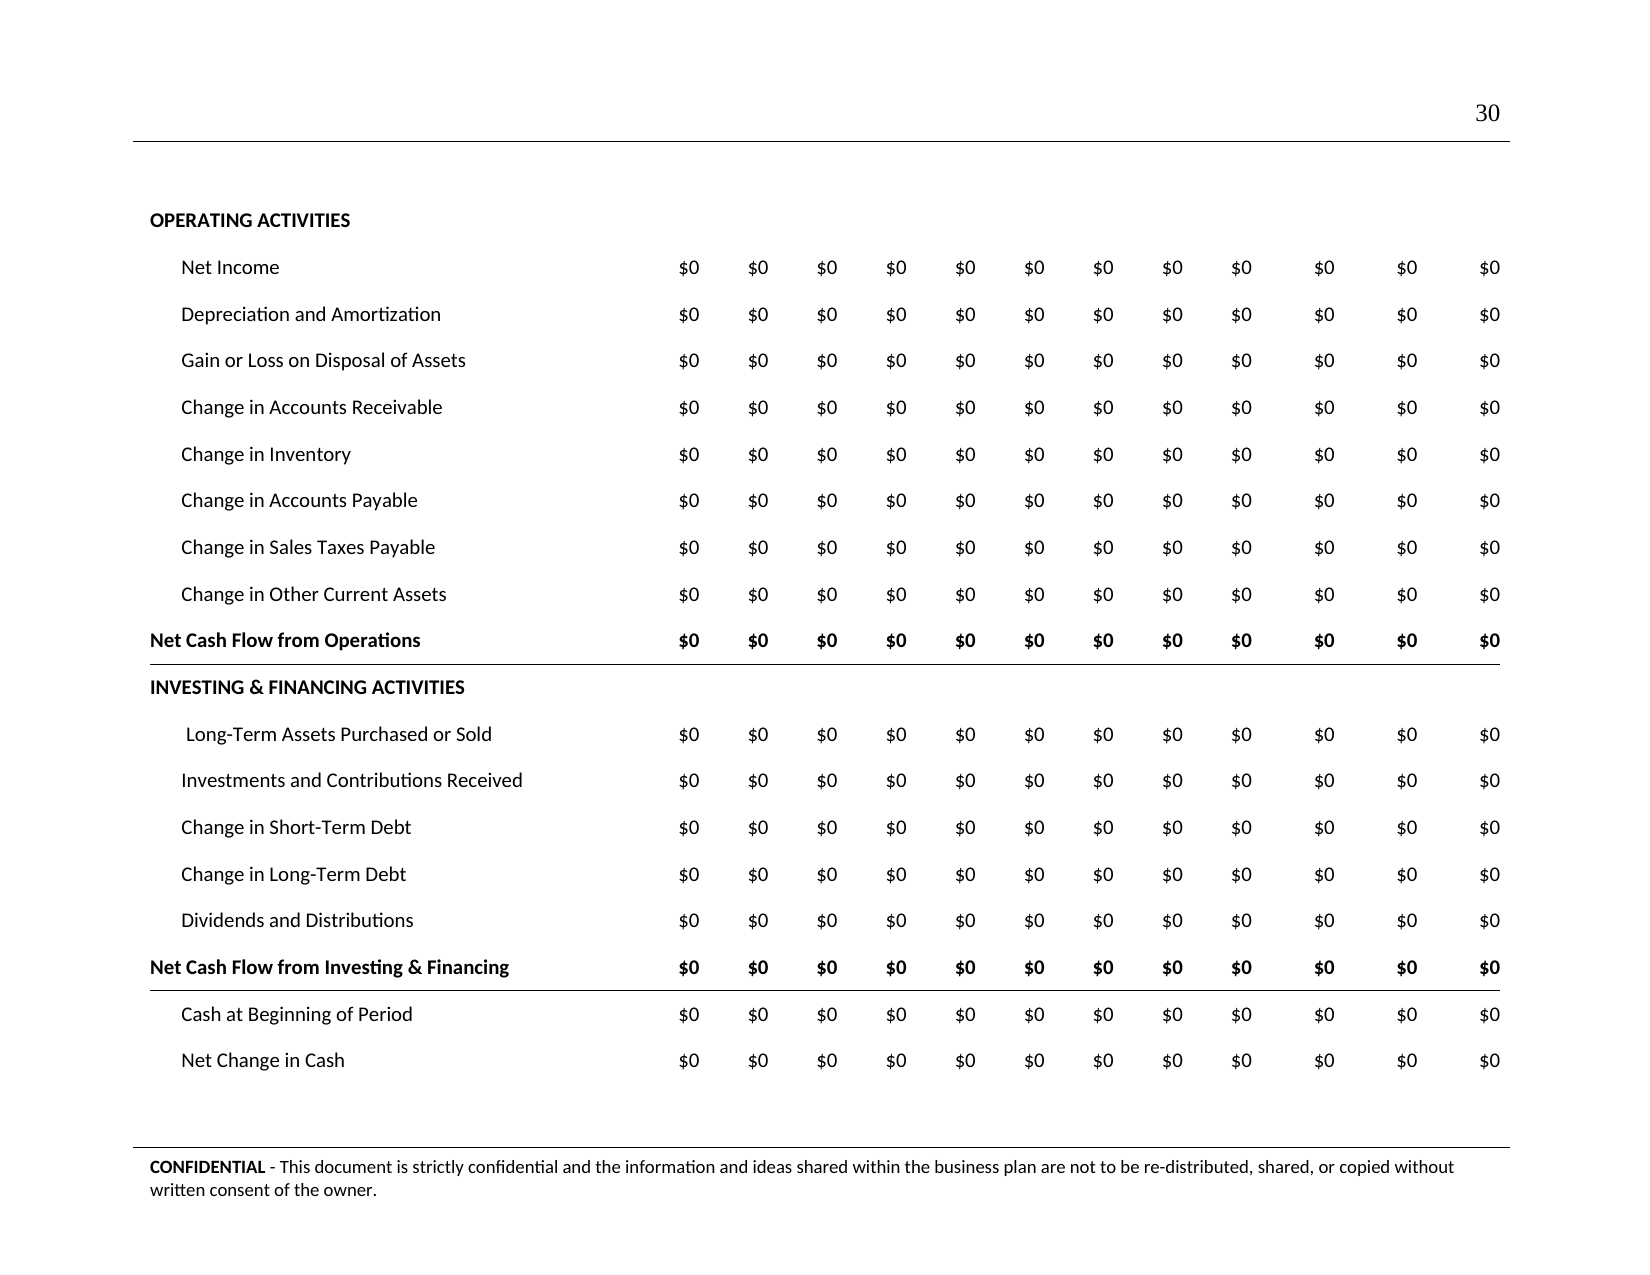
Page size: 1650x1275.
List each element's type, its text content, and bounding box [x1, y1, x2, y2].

table_cell $0 [976, 337, 1044, 383]
table_cell $0 [837, 337, 906, 383]
table_cell INVESTING & FINANCING ACTIVITIES [150, 665, 630, 710]
table_cell $0 [1252, 617, 1334, 663]
table_cell $0 [837, 991, 906, 1037]
table_cell $0 [768, 804, 837, 850]
table_cell $0 [699, 710, 768, 757]
table_cell $0 [976, 804, 1044, 850]
table_cell $0 [976, 290, 1044, 337]
table_cell $0 [1045, 1037, 1113, 1083]
table_cell $0 [1114, 570, 1183, 617]
table_cell $0 [976, 757, 1044, 803]
table_cell $0 [906, 757, 976, 803]
table_cell Change in Other Current Assets [150, 570, 630, 617]
table_cell $0 [1114, 244, 1183, 290]
table_cell $0 [837, 570, 906, 617]
table_cell $0 [1183, 570, 1252, 617]
table_cell $0 [1114, 477, 1183, 523]
table_cell $0 [630, 757, 699, 803]
table_cell $0 [1417, 1037, 1500, 1083]
table_cell $0 [1183, 430, 1252, 477]
table_cell $0 [1045, 524, 1113, 570]
table_cell $0 [906, 570, 976, 617]
table_cell $0 [1045, 850, 1113, 897]
table_cell Gain or Loss on Disposal of Assets [150, 337, 630, 383]
table_cell $0 [1417, 384, 1500, 430]
table_cell $0 [1335, 944, 1417, 990]
table_cell $0 [1045, 617, 1113, 663]
table_cell $0 [1252, 290, 1334, 337]
table_cell $0 [1045, 570, 1113, 617]
table_cell $0 [1045, 757, 1113, 803]
table_cell $0 [1417, 244, 1500, 290]
table_cell $0 [1114, 337, 1183, 383]
table_cell $0 [768, 290, 837, 337]
table_cell [1417, 197, 1500, 243]
table_cell [1417, 665, 1500, 710]
table_cell $0 [906, 617, 976, 663]
table_cell $0 [976, 850, 1044, 897]
table_cell $0 [1183, 477, 1252, 523]
table_cell $0 [1114, 850, 1183, 897]
table_cell [1335, 665, 1417, 710]
table_cell $0 [1045, 991, 1113, 1037]
table_cell Net Cash Flow from Investing & Financing [150, 944, 630, 990]
table_cell $0 [906, 710, 976, 757]
table_cell $0 [768, 430, 837, 477]
table_cell $0 [768, 337, 837, 383]
table_cell $0 [1114, 804, 1183, 850]
table_cell $0 [906, 290, 976, 337]
table_cell $0 [976, 944, 1044, 990]
table_cell [906, 665, 976, 710]
table_cell Net Cash Flow from Operations [150, 617, 630, 663]
table_cell $0 [1045, 897, 1113, 943]
table_cell $0 [976, 897, 1044, 943]
table_cell $0 [976, 991, 1044, 1037]
table_cell [630, 197, 699, 243]
table_cell $0 [1335, 991, 1417, 1037]
table_cell $0 [768, 850, 837, 897]
table_cell [1045, 197, 1113, 243]
table_cell $0 [837, 290, 906, 337]
table_cell $0 [1335, 570, 1417, 617]
table_cell $0 [1183, 804, 1252, 850]
table_cell $0 [1335, 617, 1417, 663]
table_cell $0 [1045, 337, 1113, 383]
table_cell $0 [1114, 897, 1183, 943]
table_cell [699, 197, 768, 243]
table_cell $0 [768, 384, 837, 430]
table_cell $0 [1045, 477, 1113, 523]
table_cell $0 [1417, 710, 1500, 757]
table_cell $0 [768, 757, 837, 803]
table_cell $0 [837, 244, 906, 290]
table_cell $0 [630, 384, 699, 430]
table_cell $0 [1045, 430, 1113, 477]
table_cell [837, 665, 906, 710]
table_cell $0 [1417, 617, 1500, 663]
table_cell $0 [906, 244, 976, 290]
table_cell $0 [1252, 524, 1334, 570]
table_cell $0 [768, 570, 837, 617]
table_cell [1252, 665, 1334, 710]
table_cell $0 [837, 1037, 906, 1083]
table_cell $0 [1183, 384, 1252, 430]
table_cell $0 [699, 850, 768, 897]
table_cell $0 [699, 944, 768, 990]
table_cell $0 [699, 804, 768, 850]
table_cell Long-Term Assets Purchased or Sold [150, 710, 630, 757]
table_cell $0 [768, 244, 837, 290]
table_cell $0 [699, 337, 768, 383]
table_cell $0 [837, 944, 906, 990]
table_cell $0 [1114, 1037, 1183, 1083]
table_cell $0 [1252, 850, 1334, 897]
table_cell $0 [630, 524, 699, 570]
table_cell [1183, 665, 1252, 710]
table_cell $0 [906, 337, 976, 383]
table_cell $0 [1183, 850, 1252, 897]
table_cell $0 [1045, 804, 1113, 850]
table_cell $0 [630, 570, 699, 617]
table_cell $0 [837, 897, 906, 943]
table_cell $0 [1335, 897, 1417, 943]
table_cell Net Income [150, 244, 630, 290]
table_cell Investments and Contributions Received [150, 757, 630, 803]
table_cell $0 [906, 1037, 976, 1083]
table_cell $0 [1114, 710, 1183, 757]
table_cell $0 [1183, 897, 1252, 943]
table_cell $0 [1252, 337, 1334, 383]
table_cell $0 [1045, 244, 1113, 290]
table_cell $0 [1252, 757, 1334, 803]
table_cell $0 [1183, 337, 1252, 383]
table_cell $0 [906, 850, 976, 897]
table_cell $0 [976, 570, 1044, 617]
table_cell Dividends and Distributions [150, 897, 630, 943]
table_cell $0 [1252, 897, 1334, 943]
table_cell $0 [1114, 524, 1183, 570]
table_cell $0 [837, 850, 906, 897]
table_cell $0 [1335, 804, 1417, 850]
table_cell $0 [699, 477, 768, 523]
table_cell $0 [1417, 337, 1500, 383]
table_cell $0 [1183, 1037, 1252, 1083]
table_cell $0 [1114, 991, 1183, 1037]
table_cell $0 [976, 710, 1044, 757]
table_cell Change in Accounts Receivable [150, 384, 630, 430]
table_cell $0 [906, 384, 976, 430]
table_cell $0 [837, 617, 906, 663]
table_cell $0 [1045, 384, 1113, 430]
table_cell $0 [1252, 430, 1334, 477]
table_cell [768, 665, 837, 710]
table_cell $0 [1252, 477, 1334, 523]
table_cell $0 [768, 477, 837, 523]
table_cell $0 [1114, 944, 1183, 990]
table_cell $0 [976, 430, 1044, 477]
table_cell Cash at Beginning of Period [150, 991, 630, 1037]
table_cell [1335, 197, 1417, 243]
table_cell Change in Long-Term Debt [150, 850, 630, 897]
table_cell $0 [906, 430, 976, 477]
table_cell $0 [630, 477, 699, 523]
table_cell $0 [630, 991, 699, 1037]
table_cell $0 [837, 477, 906, 523]
table_cell $0 [1252, 384, 1334, 430]
table_cell $0 [699, 290, 768, 337]
table_cell $0 [630, 710, 699, 757]
table_cell $0 [837, 430, 906, 477]
table_cell $0 [630, 617, 699, 663]
table_cell [837, 197, 906, 243]
table_cell $0 [906, 804, 976, 850]
table_cell [906, 197, 976, 243]
table_cell $0 [1335, 430, 1417, 477]
table_cell $0 [1417, 477, 1500, 523]
table_cell $0 [699, 524, 768, 570]
table_cell $0 [1417, 430, 1500, 477]
table_cell $0 [768, 524, 837, 570]
table_cell $0 [768, 617, 837, 663]
table_cell Depreciation and Amortization [150, 290, 630, 337]
table_cell $0 [906, 477, 976, 523]
table_cell $0 [699, 384, 768, 430]
table_cell $0 [768, 897, 837, 943]
table_cell $0 [699, 617, 768, 663]
table_cell $0 [1045, 290, 1113, 337]
table_cell [1252, 197, 1334, 243]
table_cell $0 [976, 617, 1044, 663]
table_cell $0 [1417, 524, 1500, 570]
table_cell $0 [1183, 617, 1252, 663]
table_cell $0 [1114, 757, 1183, 803]
table_cell $0 [1252, 244, 1334, 290]
table_cell $0 [1335, 524, 1417, 570]
table_cell $0 [768, 991, 837, 1037]
table_cell $0 [837, 757, 906, 803]
table_cell $0 [906, 524, 976, 570]
table_cell $0 [1335, 337, 1417, 383]
table_cell $0 [1417, 897, 1500, 943]
table_cell [976, 197, 1044, 243]
table_cell $0 [837, 384, 906, 430]
table_cell $0 [768, 944, 837, 990]
table_cell $0 [630, 804, 699, 850]
table_cell $0 [1045, 710, 1113, 757]
table_cell $0 [1417, 570, 1500, 617]
table_cell $0 [976, 244, 1044, 290]
table_cell $0 [1417, 991, 1500, 1037]
table_cell $0 [630, 1037, 699, 1083]
table_cell $0 [1252, 1037, 1334, 1083]
table_cell Change in Accounts Payable [150, 477, 630, 523]
table_cell $0 [1114, 290, 1183, 337]
table_cell $0 [1045, 944, 1113, 990]
table_cell $0 [630, 897, 699, 943]
table_cell $0 [906, 944, 976, 990]
table_cell $0 [1335, 244, 1417, 290]
table_cell $0 [1417, 757, 1500, 803]
table_cell $0 [768, 1037, 837, 1083]
table_cell $0 [1183, 991, 1252, 1037]
table_cell $0 [1335, 850, 1417, 897]
table_cell [768, 197, 837, 243]
table_cell $0 [1335, 710, 1417, 757]
table_cell $0 [699, 897, 768, 943]
table_cell Net Change in Cash [150, 1037, 630, 1083]
table_cell $0 [1335, 1037, 1417, 1083]
table_cell $0 [1417, 290, 1500, 337]
table_cell $0 [906, 897, 976, 943]
table_cell $0 [1183, 710, 1252, 757]
table_cell $0 [1252, 804, 1334, 850]
table_cell $0 [1183, 244, 1252, 290]
table_cell [699, 665, 768, 710]
table_cell $0 [630, 244, 699, 290]
table_cell $0 [699, 757, 768, 803]
table_cell $0 [630, 337, 699, 383]
table_cell $0 [699, 244, 768, 290]
table_cell $0 [630, 850, 699, 897]
table_cell $0 [1335, 290, 1417, 337]
table_cell [1114, 197, 1183, 243]
table_cell $0 [1335, 477, 1417, 523]
table_cell $0 [1183, 524, 1252, 570]
table_cell $0 [630, 290, 699, 337]
table_cell $0 [1252, 991, 1334, 1037]
table_cell $0 [837, 710, 906, 757]
table_cell $0 [1183, 290, 1252, 337]
table_cell Change in Short-Term Debt [150, 804, 630, 850]
table_cell $0 [837, 524, 906, 570]
table_cell [1183, 197, 1252, 243]
table_cell $0 [1252, 570, 1334, 617]
table_cell OPERATING ACTIVITIES [150, 197, 630, 243]
table_cell $0 [976, 384, 1044, 430]
table_cell $0 [1252, 710, 1334, 757]
table_cell Change in Sales Taxes Payable [150, 524, 630, 570]
table_cell $0 [906, 991, 976, 1037]
table_cell [976, 665, 1044, 710]
table_cell $0 [1114, 617, 1183, 663]
table_cell $0 [630, 430, 699, 477]
table_cell [1114, 665, 1183, 710]
table_cell $0 [1417, 944, 1500, 990]
table_cell $0 [1114, 384, 1183, 430]
table_cell $0 [699, 991, 768, 1037]
table_cell $0 [1335, 384, 1417, 430]
table_cell [1045, 665, 1113, 710]
table_cell $0 [1335, 757, 1417, 803]
table_cell $0 [1183, 757, 1252, 803]
table_cell $0 [1417, 850, 1500, 897]
table_cell $0 [768, 710, 837, 757]
table_cell $0 [1114, 430, 1183, 477]
table_cell $0 [1183, 944, 1252, 990]
table_cell $0 [699, 570, 768, 617]
table_cell $0 [976, 524, 1044, 570]
table_cell $0 [630, 944, 699, 990]
table_cell $0 [1417, 804, 1500, 850]
table_cell [630, 665, 699, 710]
table_cell $0 [1252, 944, 1334, 990]
table_cell $0 [976, 477, 1044, 523]
table_cell $0 [837, 804, 906, 850]
table_cell $0 [699, 1037, 768, 1083]
table_cell Change in Inventory [150, 430, 630, 477]
table_cell $0 [976, 1037, 1044, 1083]
table_cell $0 [699, 430, 768, 477]
